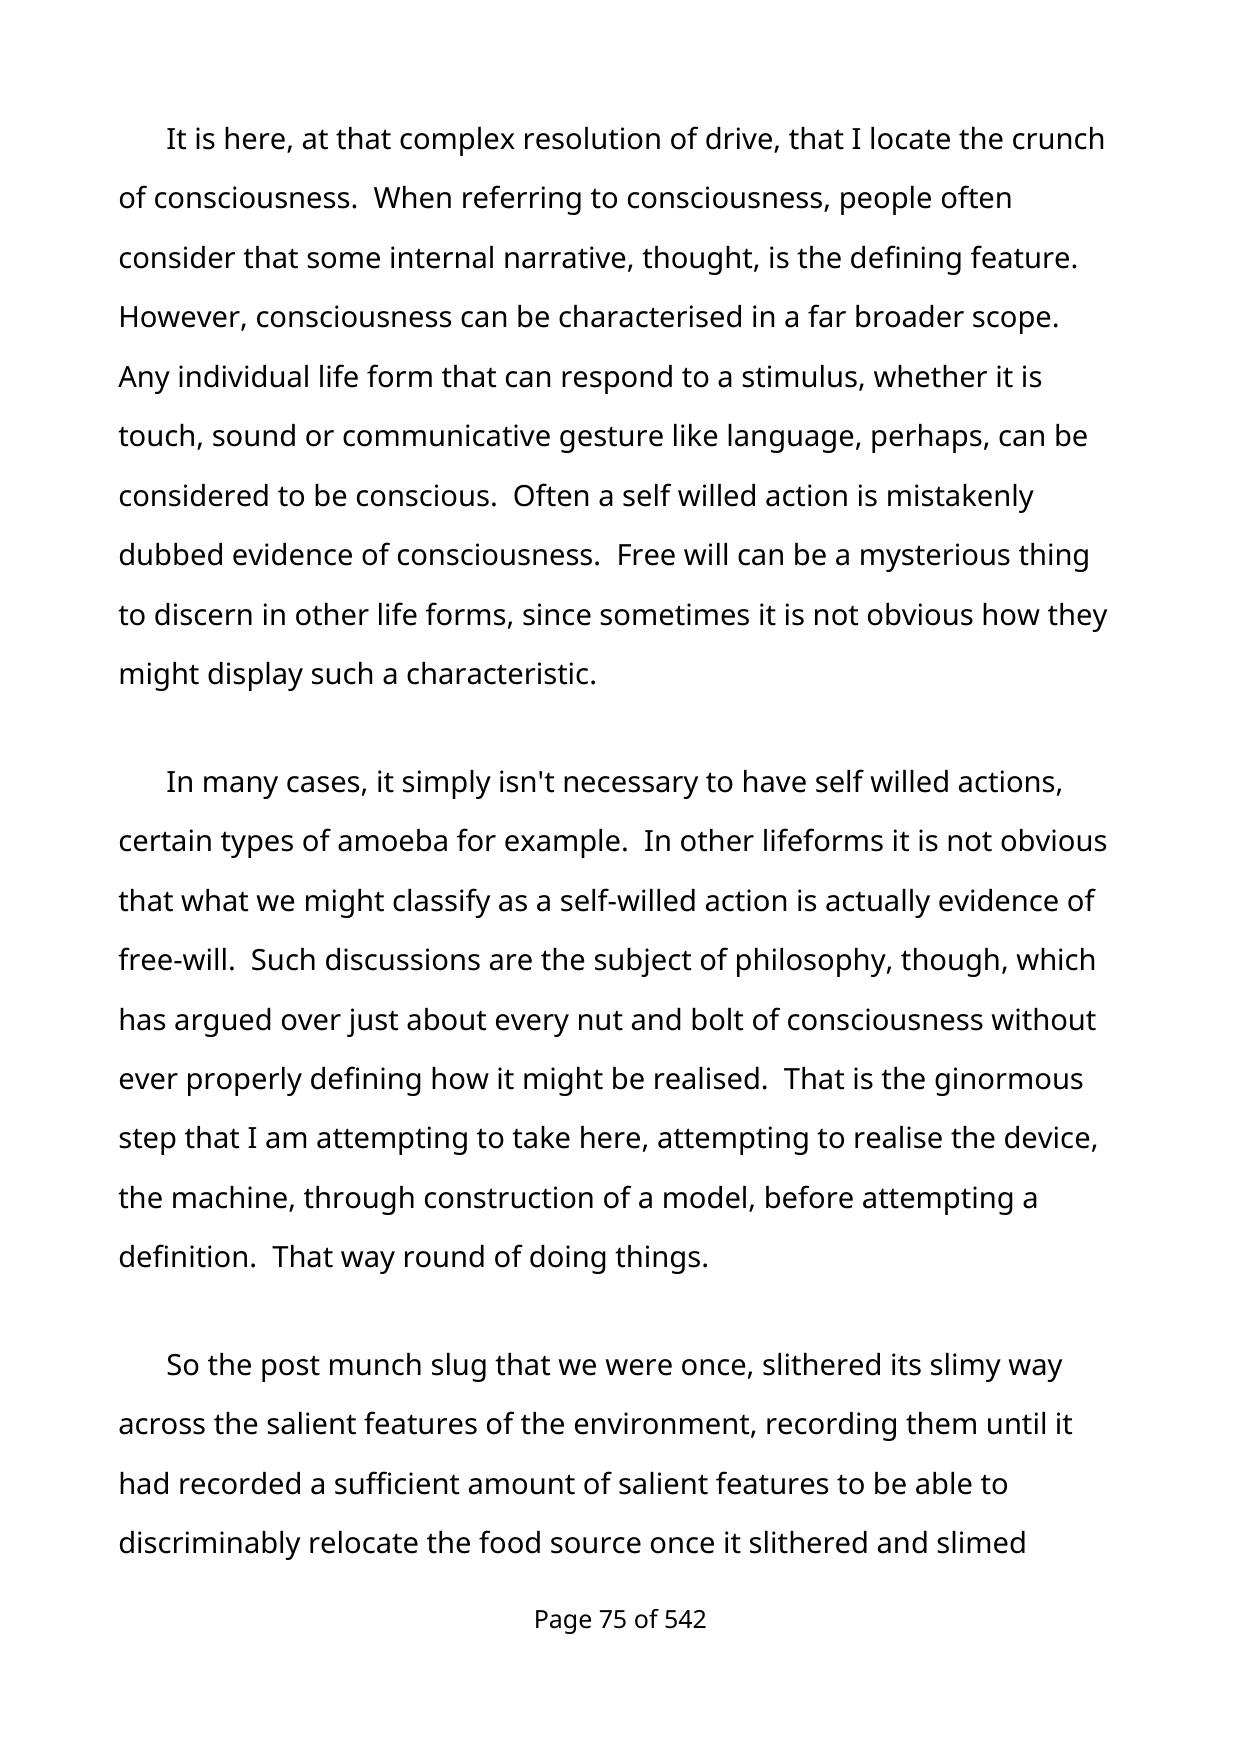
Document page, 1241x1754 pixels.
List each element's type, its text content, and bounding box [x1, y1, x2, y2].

text So the post munch slug that we were once, slithered its slimy way across the salient features of the environment, recording them until it had recorded a sufficient amount of salient features to be able to discriminably relocate the food source once it slithered and slimed [118, 1344, 1122, 1562]
text In many cases, it simply isn't necessary to have self willed actions, certain types of amoeba for example. In other lifeforms it is not obvious that what we might classify as a self-willed action is actually evidence of free-will. Such discussions are the subject of philosophy, though, which has argued over just about every nut and bolt of consciousness without ever properly defining how it might be realised. That is the ginormous step that I am attempting to take here, attempting to realise the device, the machine, through construction of a model, before attempting a definition. That way round of doing things. [118, 761, 1122, 1276]
text It is here, at that complex resolution of drive, that I locate the crunch of consciousness. When referring to consciousness, people often consider that some internal narrative, thought, is the defining feature. However, consciousness can be characterised in a far broader scope. Any individual life form that can respond to a stimulus, whether it is touch, sound or communicative gesture like language, perhaps, can be considered to be conscious. Often a self willed action is mistakenly dubbed evidence of consciousness. Free will can be a mysterious thing to discern in other life forms, since sometimes it is not obvious how they might display such a characteristic. [118, 118, 1122, 693]
